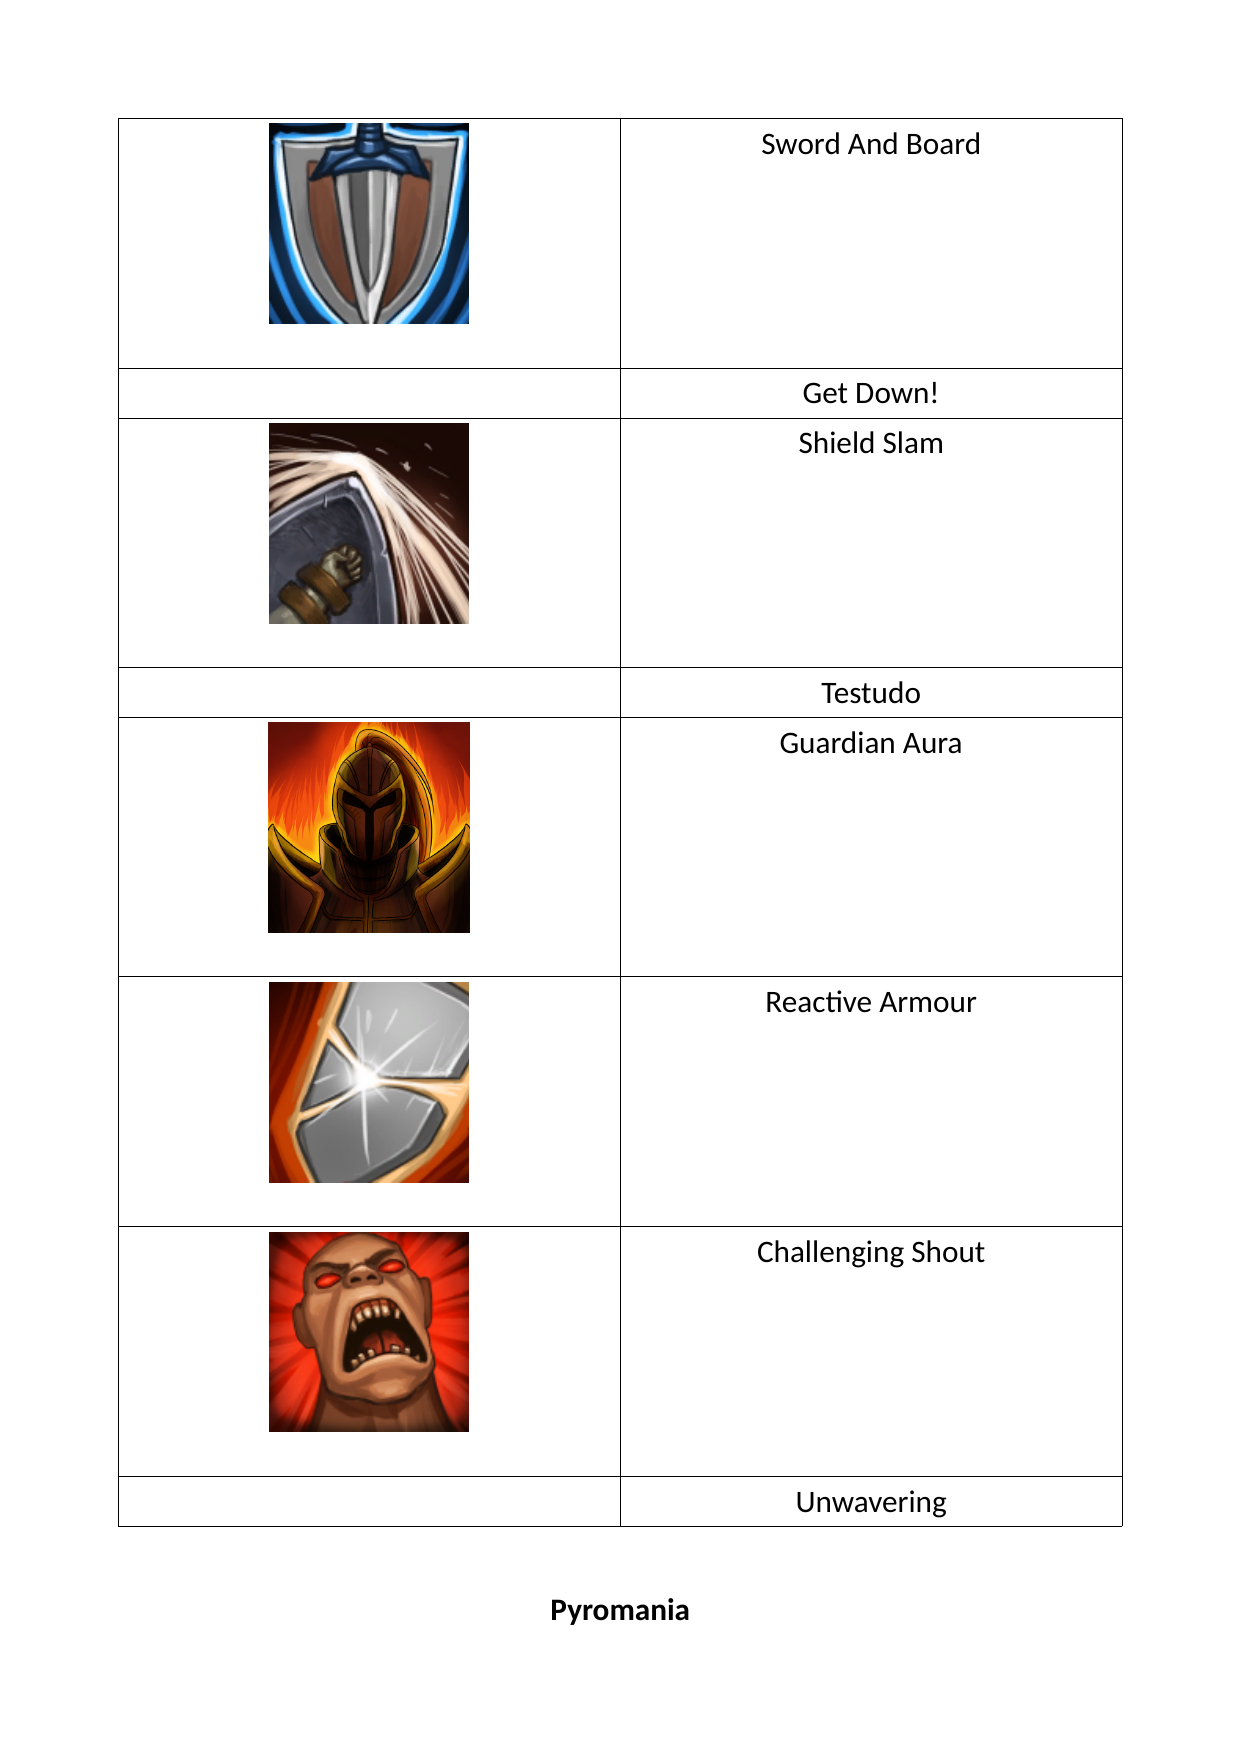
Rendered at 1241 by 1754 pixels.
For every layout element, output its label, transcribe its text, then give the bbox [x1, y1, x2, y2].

table_cell Testudo [621, 668, 1122, 717]
picture [269, 423, 469, 624]
picture [269, 123, 469, 324]
table_cell [119, 369, 620, 417]
table_cell [119, 419, 620, 667]
table_cell [119, 1227, 620, 1476]
table_cell Get Down! [621, 369, 1122, 417]
table_cell [119, 119, 620, 368]
table_cell Shield Slam [621, 419, 1122, 667]
table_cell [119, 977, 620, 1226]
table_cell Unwavering [621, 1477, 1122, 1526]
table_cell Sword And Board [621, 119, 1122, 368]
table_cell [119, 668, 620, 717]
text Pyromania [118, 1590, 1122, 1628]
table_cell Guardian Aura [621, 718, 1122, 976]
table_cell Challenging Shout [621, 1227, 1122, 1476]
table_cell [119, 718, 620, 976]
picture [269, 982, 469, 1183]
table_cell [119, 1477, 620, 1526]
picture [269, 1232, 469, 1432]
table_cell Reactive Armour [621, 977, 1122, 1226]
picture [268, 722, 470, 933]
